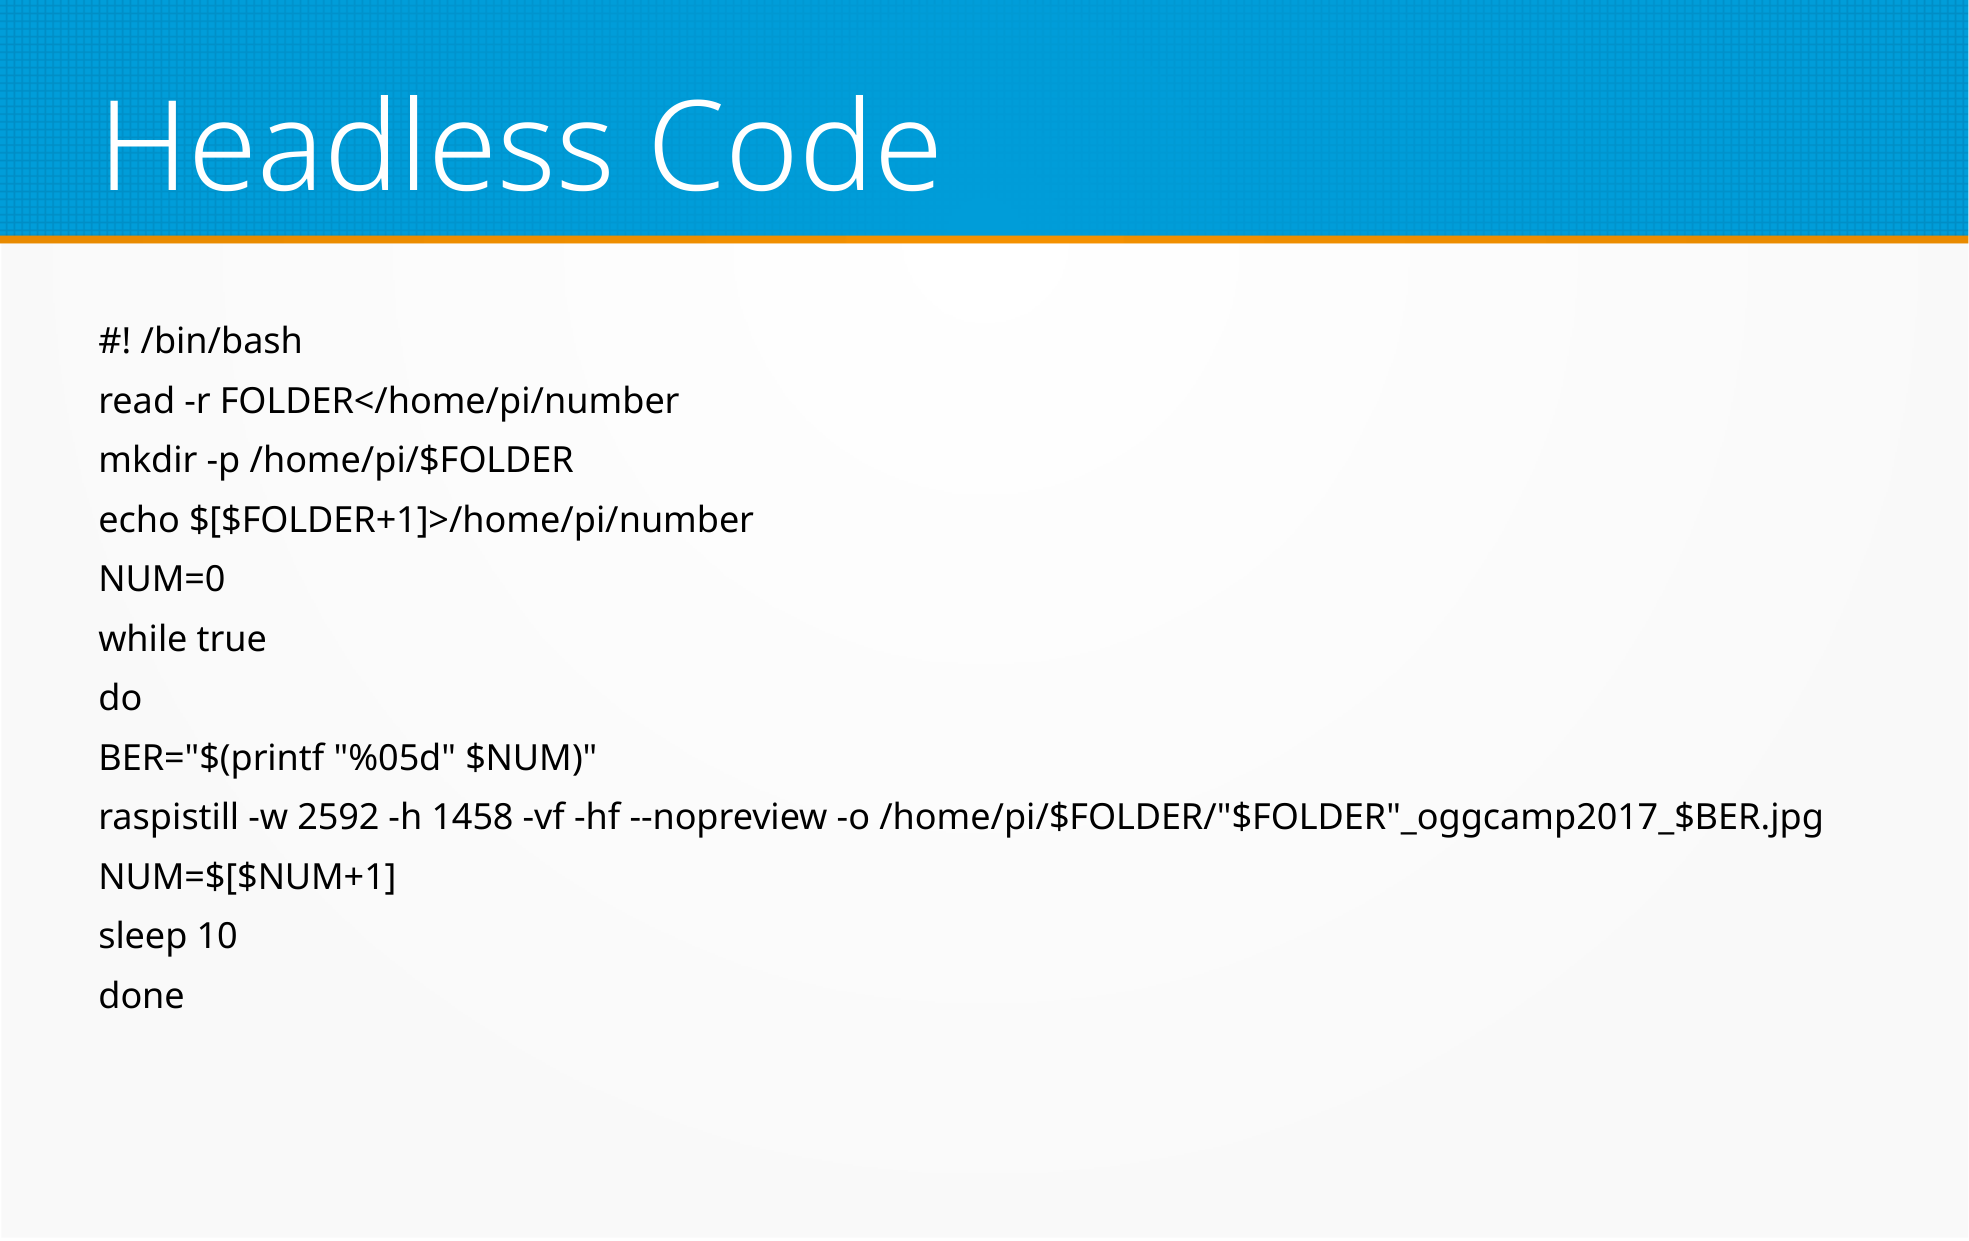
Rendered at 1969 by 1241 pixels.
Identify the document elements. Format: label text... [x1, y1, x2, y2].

title Headless Code [98, 19, 1870, 227]
list #! /bin/bash read -r FOLDER</home/pi/number mkdir -p /home/pi/$FOLDER echo $[$FOLDER+1]>/home/pi/number NUM=0 while true do BER="$(printf "%05d" $NUM)" raspistill -w 2592 -h 1458 -vf -hf --nopreview -o /home/pi/$FOLDER/"$FOLDER"_oggcamp2017_$BER.jpg NUM=$[$NUM+1] sleep 10 done [98, 315, 1861, 1081]
picture [0, 236, 1969, 1241]
